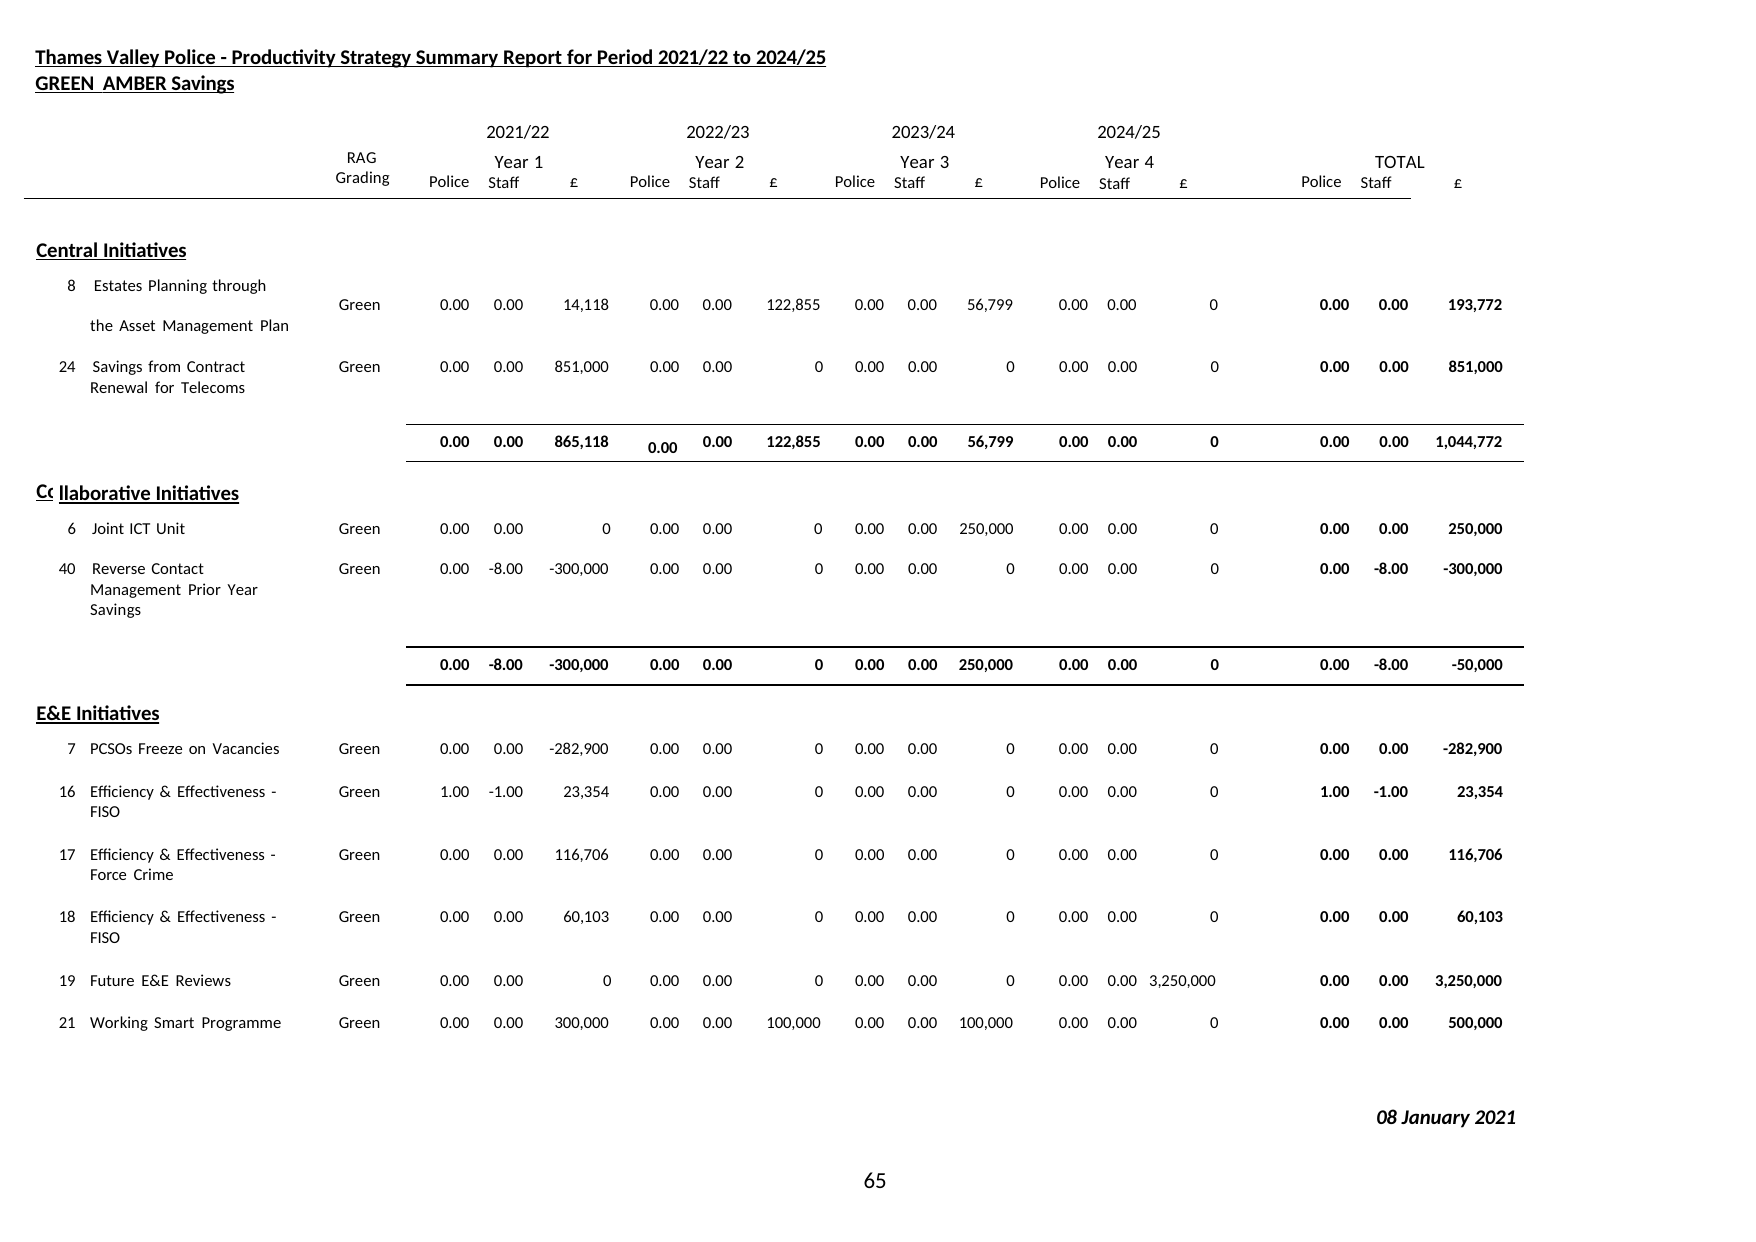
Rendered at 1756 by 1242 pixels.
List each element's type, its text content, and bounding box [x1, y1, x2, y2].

table_header 0.00 [691, 731, 750, 771]
table_cell 0.00 [1037, 771, 1098, 834]
table_cell 0.00 [896, 835, 948, 897]
table_cell 16 [53, 771, 83, 834]
table_cell 0 [1174, 648, 1269, 684]
table_cell 0.00 [896, 960, 948, 1003]
table_cell 0 [750, 771, 839, 834]
table_cell 0.00 [630, 960, 691, 1003]
table_cell 18 [53, 897, 83, 960]
table_cell 0.00 [1362, 425, 1422, 461]
table_cell [629, 378, 691, 424]
table_cell Efficiency & Effectiveness - FISO [83, 771, 311, 834]
table_cell [839, 378, 897, 424]
table_cell 250,000 [949, 648, 1037, 684]
table_cell 0.00 [1037, 835, 1098, 897]
table_cell 116,706 [1422, 835, 1510, 897]
table_cell 0.00 [839, 960, 896, 1003]
table_cell 0.00 [1037, 648, 1098, 684]
table_cell 0 [750, 549, 839, 578]
table_cell 1.00 [411, 771, 479, 834]
table_cell 116,706 [537, 835, 630, 897]
text 0.00 0.00 14,118 [440, 294, 611, 314]
table_cell [293, 424, 406, 461]
table_cell 0.00 [1099, 549, 1174, 578]
table_cell Green [311, 897, 411, 960]
table_cell 0.00 [839, 897, 896, 960]
text Thames Valley Police - Productivity Strategy Summary Report for Period 2021/22 to 2024/25 GREEN AMBER Savings [35, 44, 829, 95]
table_cell [897, 578, 948, 646]
table_cell 0 [537, 960, 630, 1003]
table_cell Renewal for Telecoms [53, 378, 293, 424]
table_cell 0.00 [1099, 648, 1174, 684]
table_cell 0.00 [691, 425, 750, 461]
table_header 0.00 [1362, 731, 1422, 771]
table_cell 0.00 [1269, 960, 1362, 1003]
table_cell [537, 578, 629, 646]
table_header -282,900 [1422, 731, 1510, 771]
table_cell 0.00 [1098, 835, 1143, 897]
table_cell 56,799 [949, 425, 1037, 461]
table_cell Green [311, 960, 411, 1003]
table_header 7 [53, 731, 83, 771]
table_header the Asset Management Plan 24 Savings from Contract [53, 318, 293, 378]
table_cell 0.00 [1037, 960, 1098, 1003]
table_cell 0.00 [1098, 897, 1143, 960]
table_cell [537, 378, 629, 424]
table_cell 0 [948, 960, 1037, 1003]
table_cell Management Prior Year Savings [53, 578, 293, 646]
table_header 0.00 [839, 318, 897, 378]
table_cell Green [293, 549, 406, 578]
text 8 Estates Planning through [67, 275, 270, 295]
table_header 851,000 [537, 318, 629, 378]
table_cell 60,103 [1422, 897, 1510, 960]
text 0.00 0.00 [1319, 294, 1409, 314]
table_cell -8.00 [1362, 648, 1422, 684]
table_header 0 [949, 318, 1037, 378]
table_cell 23,354 [1422, 771, 1510, 834]
table_cell 0 [750, 960, 839, 1003]
table_cell 0.00 [629, 425, 691, 461]
text 2021/22 2022/23 2023/24 2024/25 [486, 121, 1538, 143]
table_cell [1037, 378, 1098, 424]
table_cell 0.00 [411, 1003, 479, 1043]
table_cell 0.00 [839, 648, 897, 684]
table_cell 0.00 [1362, 1003, 1422, 1043]
table_cell [1037, 578, 1098, 646]
table_cell 0.00 [630, 771, 691, 834]
text 0.00 0 [1107, 294, 1218, 314]
table_cell [406, 578, 479, 646]
table_header 0 [1174, 318, 1269, 378]
table_cell Green [311, 1003, 411, 1043]
table_header Green [311, 731, 411, 771]
table_cell [1099, 378, 1174, 424]
table_header 0.00 [1099, 318, 1174, 378]
table_cell 0.00 [1362, 835, 1422, 897]
table_cell 0.00 [629, 648, 691, 684]
table_cell Working Smart Programme [83, 1003, 311, 1043]
table_cell [1362, 378, 1422, 424]
text 122,855 [766, 294, 822, 314]
table_cell 0.00 [897, 648, 948, 684]
table_cell 0.00 [691, 549, 750, 578]
table_cell 0 [1174, 549, 1269, 578]
table_cell 0.00 [630, 835, 691, 897]
text 0.00 [854, 294, 885, 314]
table_cell [53, 424, 293, 461]
table_header 0.00 [896, 731, 948, 771]
table_cell 0.00 [479, 425, 537, 461]
table_cell 0.00 [411, 897, 479, 960]
table_cell 0.00 [479, 835, 537, 897]
table_cell [1423, 578, 1524, 646]
table_header 0.00 [479, 731, 537, 771]
table_cell 0.00 [479, 960, 537, 1003]
table_cell 0.00 [691, 835, 750, 897]
table_cell 0.00 [1362, 897, 1422, 960]
table_cell 0 [1144, 897, 1269, 960]
table_cell 100,000 [948, 1003, 1037, 1043]
table_cell 0.00 [839, 1003, 896, 1043]
text Grading [23, 168, 389, 188]
table_cell -8.00 [479, 549, 537, 578]
table_header -282,900 [537, 731, 630, 771]
table_cell 3,250,000 [1422, 960, 1510, 1003]
table_cell [949, 578, 1037, 646]
table_cell 40 Reverse Contact [53, 549, 293, 578]
table_cell 0.00 [839, 835, 896, 897]
table_cell 0 [948, 897, 1037, 960]
table_cell llaborative Initiatives 6 Joint ICT Unit Green 0.00 0.00 0 0.00 0.00 0 0.00 0.00 250,000 0.00 0.00 0 0.00 0.00 250,000 [53, 461, 1524, 549]
table_cell 0.00 [1269, 425, 1362, 461]
table_cell [53, 646, 406, 684]
table_header 0.00 [629, 318, 691, 378]
table_cell 23,354 [537, 771, 630, 834]
text 0.00 [702, 294, 733, 314]
table_cell 0.00 [630, 897, 691, 960]
table_cell 0.00 [1269, 549, 1362, 578]
table_cell 0.00 [896, 1003, 948, 1043]
table_header 0.00 [1098, 731, 1143, 771]
table_header 0.00 [411, 731, 479, 771]
table_cell 19 [53, 960, 83, 1003]
table_cell 0 [949, 549, 1037, 578]
table_cell [1099, 578, 1174, 646]
table_cell Future E&E Reviews [83, 960, 311, 1003]
table_cell [839, 578, 897, 646]
text Police Staff £ [629, 173, 778, 193]
table_cell 0.00 [1098, 960, 1143, 1003]
table_cell 865,118 [537, 425, 629, 461]
table_cell -1.00 [1362, 771, 1422, 834]
table_cell 0 [750, 835, 839, 897]
table_cell -8.00 [1362, 549, 1422, 578]
table_header 0.00 [1269, 318, 1362, 378]
text Police Staff £ [834, 173, 983, 193]
text RAG [23, 147, 376, 167]
table_cell 0.00 [1269, 835, 1362, 897]
table_cell 0.00 [1037, 1003, 1098, 1043]
table_header PCSOs Freeze on Vacancies [83, 731, 311, 771]
table_cell [479, 378, 537, 424]
table_cell 1,044,772 [1423, 425, 1524, 461]
table_cell 0.00 [691, 960, 750, 1003]
table_header 0.00 [1362, 318, 1422, 378]
table_cell 0.00 [1269, 897, 1362, 960]
table_header 0.00 [839, 731, 896, 771]
table_header 0.00 [406, 318, 479, 378]
table_cell 122,855 [750, 425, 839, 461]
table_cell [479, 578, 537, 646]
table_header 0 [750, 731, 839, 771]
table_cell 21 [53, 1003, 83, 1043]
table_cell Green [311, 835, 411, 897]
text E&E Initiatives [36, 701, 1538, 726]
text 0.00 [907, 294, 938, 314]
table_cell 0 [1174, 425, 1269, 461]
table_cell 0.00 [479, 897, 537, 960]
table_cell [897, 378, 948, 424]
table_cell 3,250,000 [1144, 960, 1269, 1003]
text 193,772 [1448, 294, 1538, 314]
table_cell -300,000 [1423, 549, 1524, 578]
table_cell 0.00 [691, 771, 750, 834]
table_header 0.00 [1037, 731, 1098, 771]
table_cell 1.00 [1269, 771, 1362, 834]
table_cell 0.00 [479, 1003, 537, 1043]
table_cell 0.00 [897, 425, 948, 461]
table_cell 100,000 [750, 1003, 839, 1043]
text Central Initiatives [36, 237, 270, 263]
table_cell 0.00 [1098, 1003, 1143, 1043]
table_cell [629, 578, 691, 646]
table_cell [1174, 378, 1269, 424]
table_cell [949, 378, 1037, 424]
table_cell 0.00 [411, 835, 479, 897]
table_cell [406, 378, 479, 424]
table_cell 0 [1144, 771, 1269, 834]
table_header 0.00 [1037, 318, 1098, 378]
text Year 4 [1105, 151, 1188, 173]
text Police Staff £ [429, 173, 578, 193]
table_cell -8.00 [479, 648, 537, 684]
text Police Staff £ [1301, 173, 1538, 193]
table_cell 0.00 [897, 549, 948, 578]
table_cell 60,103 [537, 897, 630, 960]
table_cell 0 [750, 648, 839, 684]
table_cell 0.00 [691, 1003, 750, 1043]
table_cell 0.00 [691, 648, 750, 684]
table_cell 0 [1144, 835, 1269, 897]
table_cell 0 [948, 771, 1037, 834]
table_cell 0.00 [896, 771, 948, 834]
table_header 0 [750, 318, 839, 378]
table_header 0.00 [479, 318, 537, 378]
table_cell [1174, 578, 1269, 646]
table_cell 0.00 [1098, 771, 1143, 834]
table_cell -50,000 [1423, 648, 1524, 684]
table_cell 0.00 [839, 771, 896, 834]
table_cell Efficiency & Effectiveness - Force Crime [83, 835, 311, 897]
table_cell [293, 578, 406, 646]
table_cell Efficiency & Effectiveness - FISO [83, 897, 311, 960]
table_cell [1269, 378, 1362, 424]
text 08 January 2021 [23, 1104, 1518, 1130]
table_cell 0.00 [406, 549, 479, 578]
text Police Staff £ [1039, 173, 1188, 193]
table_cell 0.00 [411, 960, 479, 1003]
text Co [36, 318, 1538, 685]
table_cell 0 [750, 897, 839, 960]
text 0.00 [649, 294, 680, 314]
table_cell 0.00 [839, 425, 897, 461]
table_cell 300,000 [537, 1003, 630, 1043]
table_cell [691, 378, 750, 424]
table_header Green [293, 318, 406, 378]
table_cell 0.00 [406, 648, 479, 684]
text 0.00 [1058, 294, 1089, 314]
text Year 1 [494, 151, 578, 173]
table_header 0.00 [691, 318, 750, 378]
table_header 0.00 [630, 731, 691, 771]
table_cell 0.00 [839, 549, 897, 578]
table_cell [1269, 578, 1362, 646]
table_header 0 [948, 731, 1037, 771]
table_cell -300,000 [537, 549, 629, 578]
table_cell 0.00 [1037, 549, 1098, 578]
table_cell 0.00 [896, 897, 948, 960]
table_cell Green [311, 771, 411, 834]
table_header 851,000 [1423, 318, 1524, 378]
table_cell -300,000 [537, 648, 629, 684]
table_cell [750, 578, 839, 646]
table_cell 0.00 [1037, 897, 1098, 960]
table_cell [750, 378, 839, 424]
table_cell [293, 378, 406, 424]
table_cell 0.00 [406, 425, 479, 461]
table_cell 0.00 [1362, 960, 1422, 1003]
table_cell [1362, 578, 1422, 646]
table_cell 0.00 [630, 1003, 691, 1043]
table_cell 17 [53, 835, 83, 897]
table_header 0.00 [897, 318, 948, 378]
table_cell [1423, 378, 1524, 424]
table_cell 0.00 [1269, 648, 1362, 684]
table_cell -1.00 [479, 771, 537, 834]
table_cell 500,000 [1422, 1003, 1510, 1043]
text Year 2 [695, 151, 778, 173]
table_cell 0.00 [1037, 425, 1098, 461]
text Year 3 [900, 151, 983, 173]
table_cell 0.00 [691, 897, 750, 960]
table_header 0.00 [1269, 731, 1362, 771]
table_cell 0.00 [629, 549, 691, 578]
table_cell 0 [1144, 1003, 1269, 1043]
table_cell [691, 578, 750, 646]
table_cell 0.00 [1099, 425, 1174, 461]
text 56,799 [967, 294, 1014, 314]
text TOTAL [1375, 151, 1538, 173]
table_cell 0 [948, 835, 1037, 897]
table_cell 0.00 [1269, 1003, 1362, 1043]
table_header 0 [1144, 731, 1269, 771]
text Green [339, 294, 382, 314]
